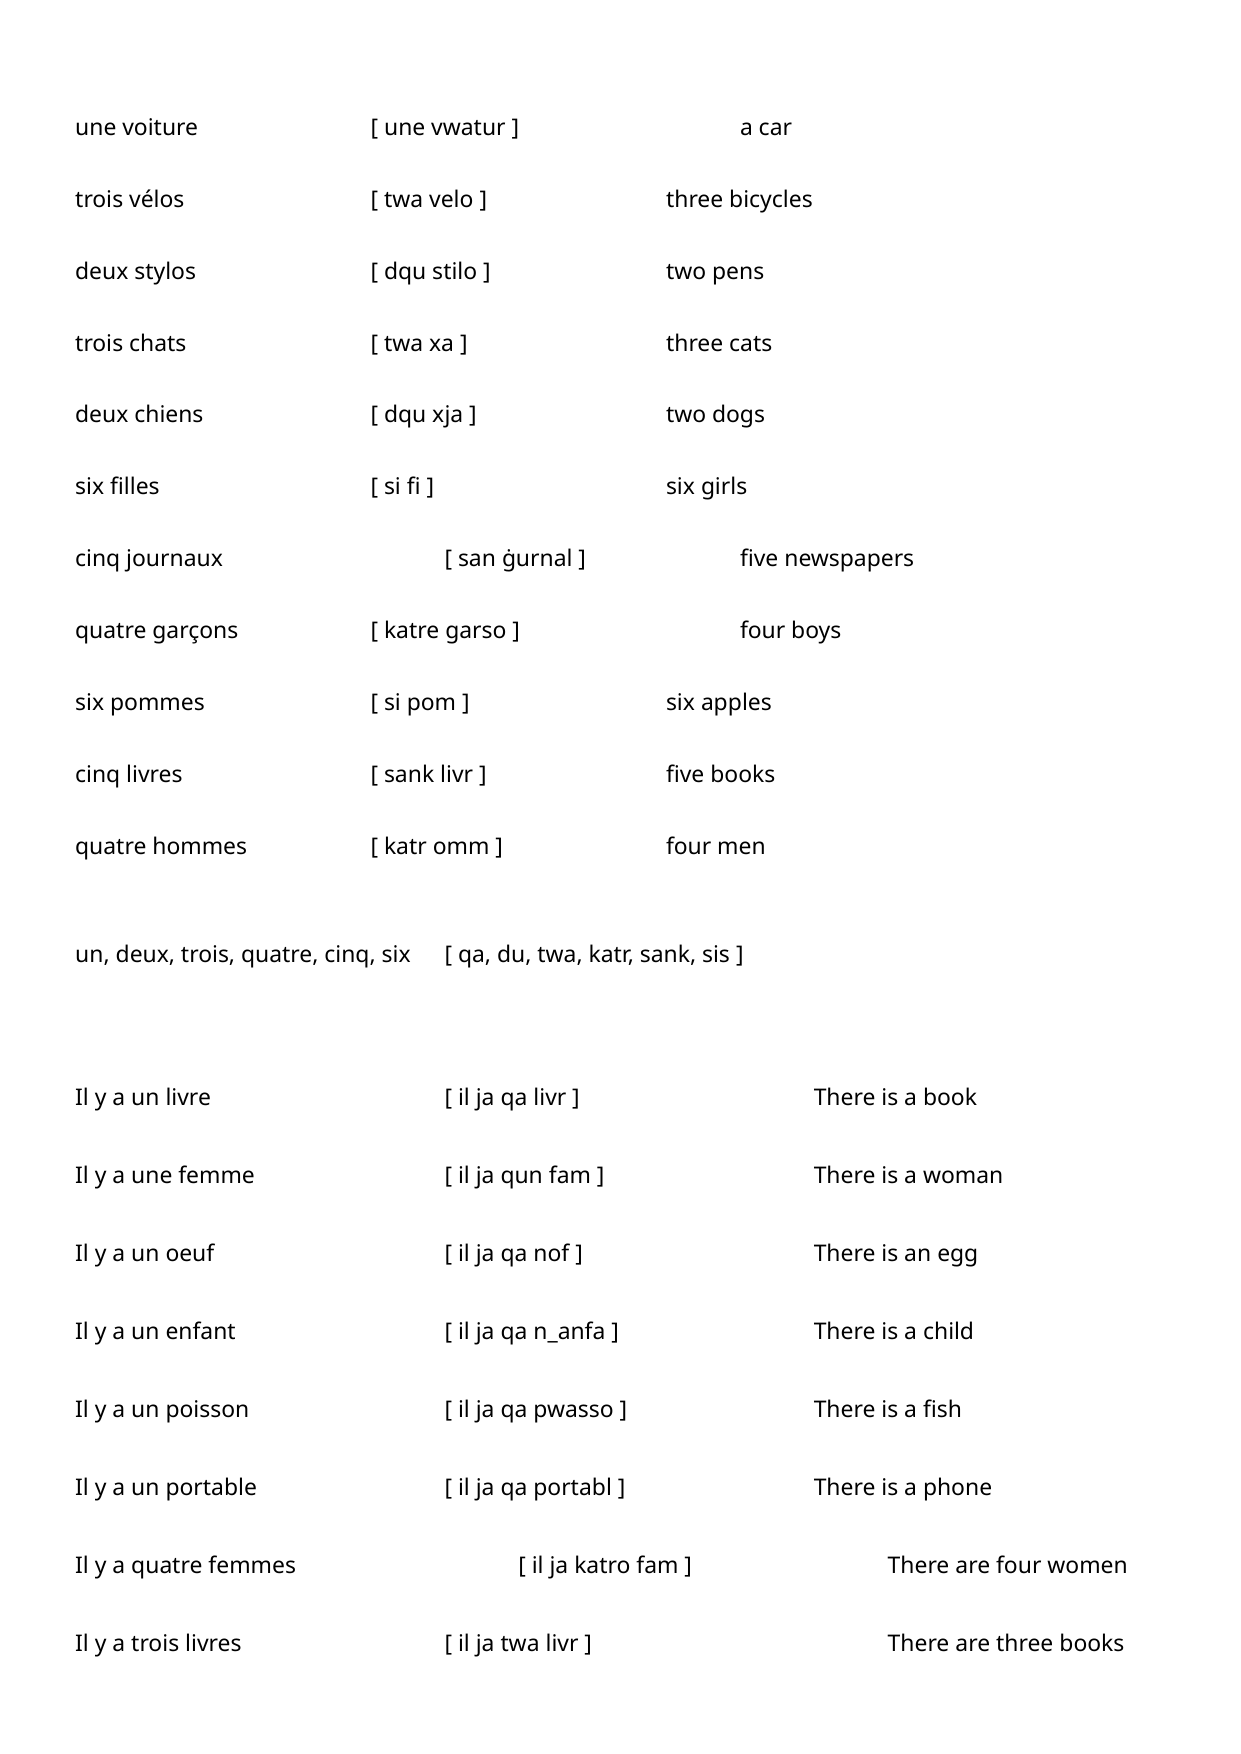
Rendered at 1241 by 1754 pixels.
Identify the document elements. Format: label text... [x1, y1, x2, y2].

text six pommes [ si pom ] six apples [75, 650, 1165, 717]
text deux chiens [ dqu xja ] two dogs [75, 362, 1165, 430]
text Il y a un oeuf [ il ja qa nof ] There is an egg [75, 1237, 1165, 1268]
text cinq livres [ sank livr ] five books [75, 722, 1165, 789]
text quatre hommes [ katr omm ] four men [75, 794, 1165, 861]
text une voiture [ une vwatur ] a car [75, 75, 1165, 142]
text Il y a un enfant [ il ja qa n_anfa ] There is a child [75, 1315, 1165, 1346]
text trois vélos [ twa velo ] three bicycles [75, 147, 1165, 214]
text Il y a trois livres [ il ja twa livr ] There are three books [75, 1627, 1165, 1658]
text Il y a quatre femmes [ il ja katro fam ] There are four women [75, 1549, 1165, 1580]
text Il y a une femme [ il ja qun fam ] There is a woman [75, 1159, 1165, 1190]
text quatre garçons [ katre garso ] four boys [75, 578, 1165, 645]
text cinq journaux [ san ġurnal ] five newspapers [75, 506, 1165, 573]
text deux stylos [ dqu stilo ] two pens [75, 219, 1165, 286]
text six filles [ si fi ] six girls [75, 434, 1165, 502]
text trois chats [ twa xa ] three cats [75, 291, 1165, 358]
text Il y a un poisson [ il ja qa pwasso ] There is a fish [75, 1393, 1165, 1424]
text un, deux, trois, quatre, cinq, six [ qa, du, twa, katr, sank, sis ] [75, 937, 1165, 969]
text Il y a un portable [ il ja qa portabl ] There is a phone [75, 1471, 1165, 1502]
text Il y a un livre [ il ja qa livr ] There is a book [75, 973, 1165, 1112]
